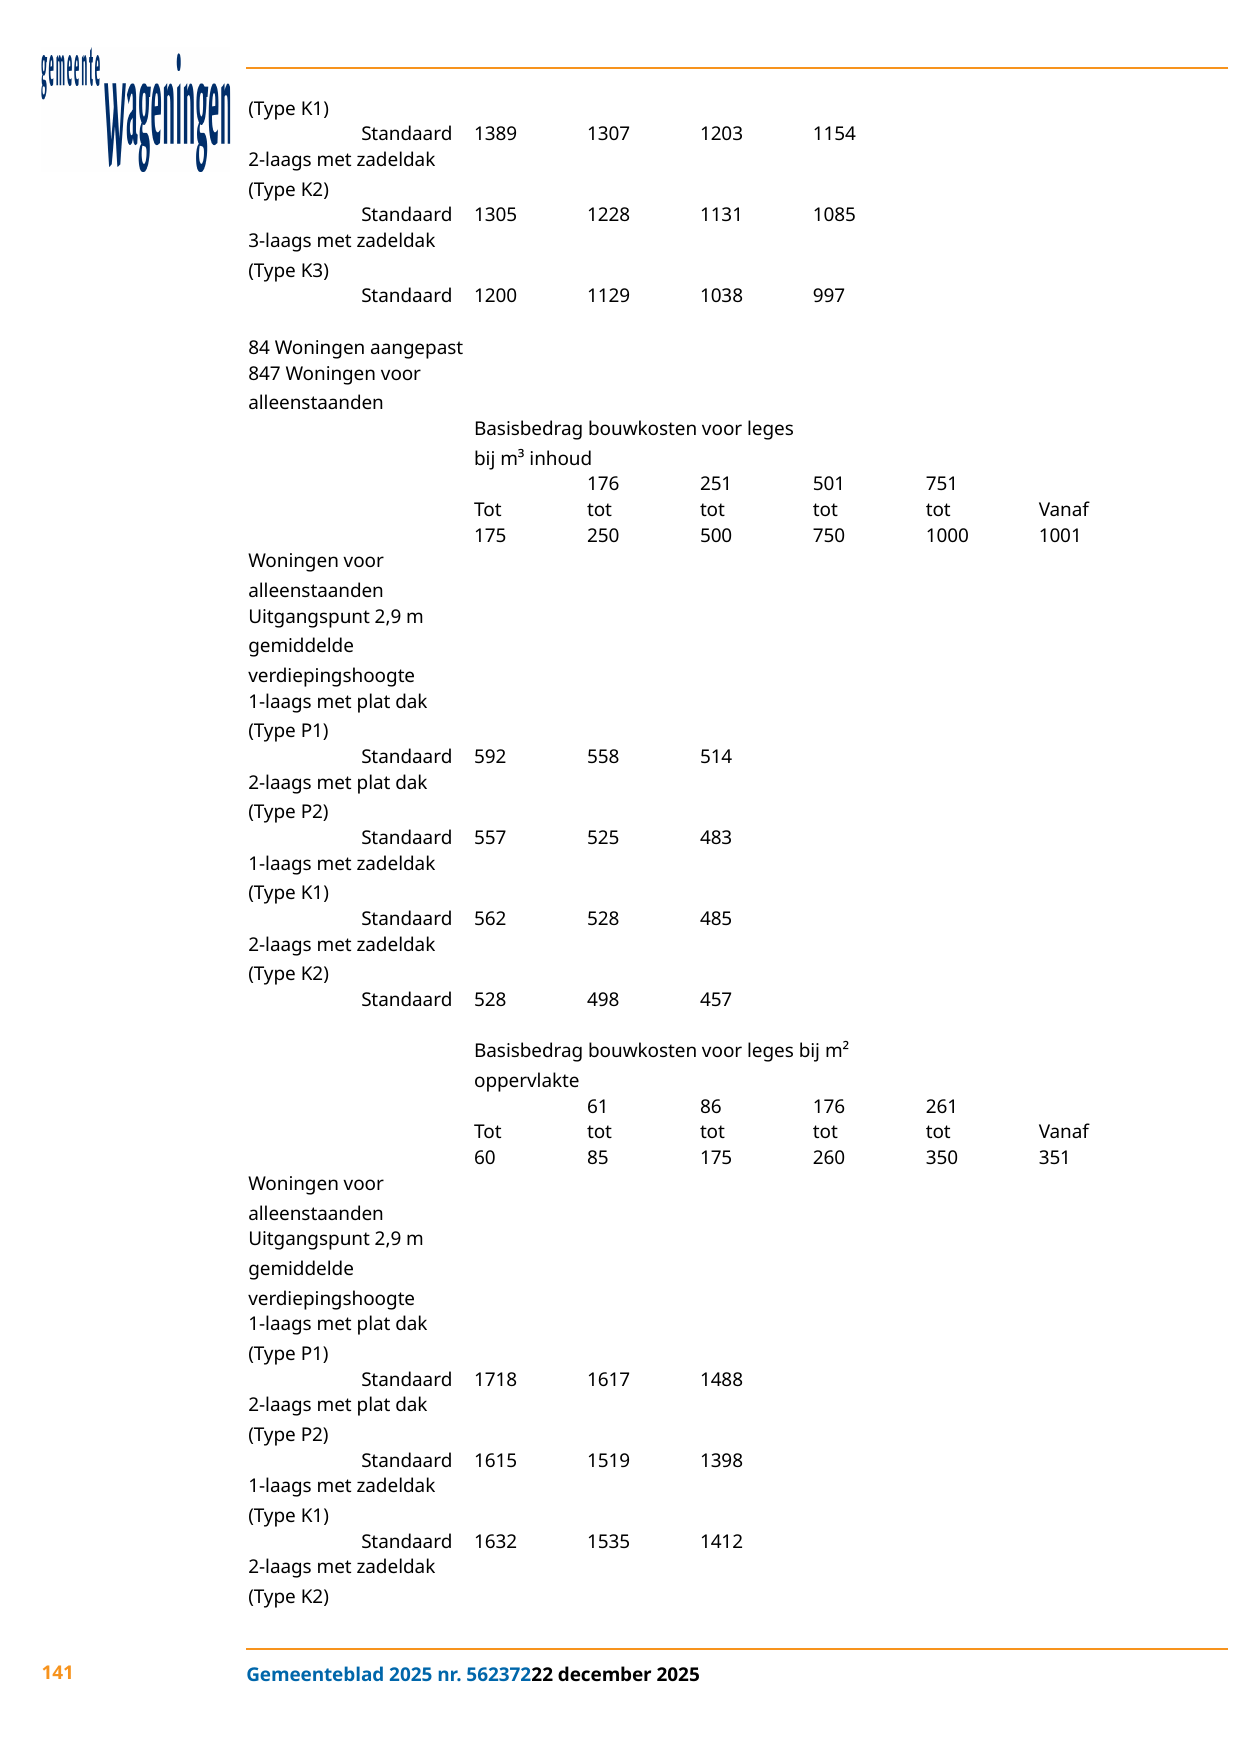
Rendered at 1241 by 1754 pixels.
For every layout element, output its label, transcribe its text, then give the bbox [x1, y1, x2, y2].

table_cell 85 [587, 1145, 700, 1170]
table_cell [1039, 1310, 1152, 1366]
table_cell Vanaf [1039, 496, 1152, 522]
table_cell 1398 [700, 1447, 813, 1472]
table_cell [474, 1093, 587, 1119]
table_cell [1039, 1366, 1152, 1391]
table_cell [361, 522, 474, 548]
table_cell 1001 [1039, 522, 1152, 548]
table_cell [926, 334, 1038, 360]
table_cell [926, 415, 1038, 470]
table_cell [926, 769, 1038, 824]
table_cell [474, 146, 587, 202]
table_cell [361, 470, 474, 496]
table_cell [1039, 470, 1152, 496]
table_cell Tot [474, 1119, 587, 1144]
table_cell [813, 688, 926, 743]
table_cell [587, 1226, 700, 1310]
table_cell 175 [474, 522, 587, 548]
table_cell 528 [587, 905, 700, 931]
table_cell 1-laags met plat dak (Type P1) [248, 1310, 474, 1366]
table_cell [926, 95, 1038, 121]
table_cell Standaard [361, 121, 474, 146]
table_cell [1039, 202, 1152, 227]
table_cell Tot [474, 496, 587, 522]
table_cell [813, 1391, 926, 1447]
table_cell 176 [587, 470, 700, 496]
table_cell [926, 688, 1038, 743]
table_cell tot [587, 496, 700, 522]
table_cell Uitgangspunt 2,9 m gemiddelde verdiepingshoogte [248, 1226, 474, 1310]
table_cell 176 [813, 1093, 926, 1119]
table_cell [361, 496, 474, 522]
table_cell 558 [587, 743, 700, 769]
table_cell [926, 1310, 1038, 1366]
table_cell [474, 548, 587, 603]
table_cell [474, 603, 587, 688]
table_cell [813, 548, 926, 603]
table_cell [700, 1310, 813, 1366]
table_cell [926, 1528, 1038, 1553]
table_cell [361, 415, 474, 470]
table_cell 2-laags met zadeldak (Type K2) [248, 1554, 474, 1609]
table_cell 847 Woningen voor alleenstaanden [248, 360, 474, 415]
table_cell 1154 [813, 121, 926, 146]
table_cell 260 [813, 1145, 926, 1170]
table_cell 483 [700, 824, 813, 850]
table_cell 1617 [587, 1366, 700, 1391]
table_cell 1615 [474, 1447, 587, 1472]
table_cell [248, 1447, 361, 1472]
table_cell 261 [926, 1093, 1038, 1119]
table_cell Standaard [361, 1528, 474, 1553]
table_cell [813, 146, 926, 202]
table_cell Standaard [361, 824, 474, 850]
table_cell [813, 227, 926, 283]
table_cell [926, 308, 1038, 334]
table_cell [1039, 1528, 1152, 1553]
table_cell 1-laags met zadeldak (Type K1) [248, 1473, 474, 1528]
table_cell [248, 415, 361, 470]
table_cell [361, 1145, 474, 1170]
table_cell [248, 522, 361, 548]
table_cell [1039, 146, 1152, 202]
table_cell 1412 [700, 1528, 813, 1553]
table_cell [926, 1447, 1038, 1472]
table_cell [813, 360, 926, 415]
table_cell [587, 603, 700, 688]
table_cell [248, 1012, 361, 1038]
table_cell tot [700, 1119, 813, 1144]
table_cell [474, 1554, 587, 1609]
table_cell 1-laags met zadeldak (Type K1) [248, 850, 474, 905]
table_cell [1039, 1447, 1152, 1472]
table_cell [474, 95, 587, 121]
table_cell 1203 [700, 121, 813, 146]
table_cell [587, 850, 700, 905]
table_cell [248, 202, 361, 227]
table_cell 250 [587, 522, 700, 548]
table_cell [1039, 603, 1152, 688]
table_cell 1389 [474, 121, 587, 146]
table_cell 1129 [587, 283, 700, 308]
table_cell Basisbedrag bouwkosten voor leges bij m² oppervlakte [474, 1038, 926, 1093]
table_cell [1039, 1554, 1152, 1609]
table_cell [926, 743, 1038, 769]
table_cell [587, 1554, 700, 1609]
table_cell [361, 1119, 474, 1144]
table_cell 514 [700, 743, 813, 769]
table_cell [1039, 769, 1152, 824]
table_cell 61 [587, 1093, 700, 1119]
table_cell [474, 1170, 587, 1226]
table_cell [1039, 227, 1152, 283]
table_cell [926, 227, 1038, 283]
table_cell [700, 603, 813, 688]
table_cell 1-laags met plat dak (Type P1) [248, 688, 474, 743]
table_cell [813, 603, 926, 688]
table_cell 1535 [587, 1528, 700, 1553]
table_cell [926, 850, 1038, 905]
table_cell 1718 [474, 1366, 587, 1391]
table_cell [587, 1170, 700, 1226]
table_cell 457 [700, 986, 813, 1012]
table_cell 562 [474, 905, 587, 931]
table_cell [700, 1012, 813, 1038]
table_cell [813, 1170, 926, 1226]
table_cell 2-laags met zadeldak (Type K2) [248, 146, 474, 202]
table_cell [587, 334, 700, 360]
table_cell [474, 308, 587, 334]
table_cell [813, 850, 926, 905]
table_cell 60 [474, 1145, 587, 1170]
table_cell [926, 1170, 1038, 1226]
table_cell [248, 308, 361, 334]
table_cell [1039, 334, 1152, 360]
table_cell [248, 905, 361, 931]
table_cell [700, 769, 813, 824]
table_cell 86 [700, 1093, 813, 1119]
table_cell [700, 1391, 813, 1447]
table_cell 84 Woningen aangepast [248, 334, 474, 360]
table_cell 1038 [700, 283, 813, 308]
table_cell 1307 [587, 121, 700, 146]
table_cell [1039, 824, 1152, 850]
table_cell 1228 [587, 202, 700, 227]
table_cell Vanaf [1039, 1119, 1152, 1144]
table_cell [926, 202, 1038, 227]
table_cell Standaard [361, 283, 474, 308]
table_cell 557 [474, 824, 587, 850]
table_cell [1039, 1038, 1152, 1093]
table_cell [813, 1447, 926, 1472]
table_cell [474, 850, 587, 905]
table_cell [1039, 360, 1152, 415]
table_cell [813, 743, 926, 769]
table_cell [248, 496, 361, 522]
table_cell [926, 1391, 1038, 1447]
table_cell 485 [700, 905, 813, 931]
table_cell [474, 227, 587, 283]
table_cell [474, 1012, 587, 1038]
table_cell [926, 1226, 1038, 1310]
table_cell [813, 1012, 926, 1038]
table_cell [813, 931, 926, 986]
table_cell [587, 1473, 700, 1528]
table_cell 750 [813, 522, 926, 548]
table_cell Basisbedrag bouwkosten voor leges bij m³ inhoud [474, 415, 813, 470]
table_cell [587, 95, 700, 121]
table_cell [700, 95, 813, 121]
table_cell [700, 360, 813, 415]
table_cell [1039, 1012, 1152, 1038]
table_cell [587, 931, 700, 986]
table_cell 1519 [587, 1447, 700, 1472]
table_cell [926, 548, 1038, 603]
table_cell [1039, 1473, 1152, 1528]
table_cell [813, 415, 926, 470]
table_cell 1000 [926, 522, 1038, 548]
table_cell [248, 470, 361, 496]
table_cell 1632 [474, 1528, 587, 1553]
table_cell [587, 548, 700, 603]
table_cell (Type K1) [248, 95, 474, 121]
table_cell [926, 1366, 1038, 1391]
table_cell [361, 308, 474, 334]
table_cell [587, 146, 700, 202]
table_cell 2-laags met plat dak (Type P2) [248, 769, 474, 824]
table_cell Woningen voor alleenstaanden [248, 548, 474, 603]
table_cell [587, 360, 700, 415]
table_cell [248, 1366, 361, 1391]
table_cell [474, 769, 587, 824]
table_cell [813, 769, 926, 824]
table_cell [248, 824, 361, 850]
table_cell [700, 308, 813, 334]
table_cell [700, 1554, 813, 1609]
table_cell [1039, 95, 1152, 121]
table_cell [1039, 986, 1152, 1012]
table_cell [474, 1391, 587, 1447]
table_cell [248, 1038, 361, 1093]
table_cell [1039, 1093, 1152, 1119]
table_cell Standaard [361, 202, 474, 227]
table_cell 498 [587, 986, 700, 1012]
table_cell [1039, 1391, 1152, 1447]
table_cell [926, 1012, 1038, 1038]
table_cell 1488 [700, 1366, 813, 1391]
table_cell [1039, 415, 1152, 470]
table_cell [1039, 905, 1152, 931]
table_cell [700, 227, 813, 283]
table_cell 525 [587, 824, 700, 850]
table_cell [700, 1473, 813, 1528]
table_cell tot [700, 496, 813, 522]
table_cell [926, 603, 1038, 688]
table_cell [813, 95, 926, 121]
table_cell [813, 308, 926, 334]
table_cell 751 [926, 470, 1038, 496]
table_cell [926, 824, 1038, 850]
table_cell [926, 121, 1038, 146]
table_cell [587, 1391, 700, 1447]
table_cell tot [813, 496, 926, 522]
picture [41, 47, 231, 172]
table_cell [1039, 548, 1152, 603]
table_cell 1305 [474, 202, 587, 227]
table_cell Uitgangspunt 2,9 m gemiddelde verdiepingshoogte [248, 603, 474, 688]
table_cell tot [813, 1119, 926, 1144]
table_cell [587, 769, 700, 824]
table_cell [474, 470, 587, 496]
table_cell [700, 850, 813, 905]
table_cell tot [926, 1119, 1038, 1144]
table_cell [474, 360, 587, 415]
table_cell [1039, 931, 1152, 986]
table_cell [587, 308, 700, 334]
table_cell tot [926, 496, 1038, 522]
table_cell [248, 986, 361, 1012]
table_cell [926, 986, 1038, 1012]
table_cell 350 [926, 1145, 1038, 1170]
table_cell [361, 1012, 474, 1038]
table_cell [1039, 121, 1152, 146]
table_cell [587, 688, 700, 743]
table_cell [813, 334, 926, 360]
table_cell [813, 1554, 926, 1609]
table_cell 2-laags met zadeldak (Type K2) [248, 931, 474, 986]
table_cell Standaard [361, 743, 474, 769]
table_cell [248, 1528, 361, 1553]
table_cell Standaard [361, 986, 474, 1012]
table_cell 592 [474, 743, 587, 769]
table_cell [926, 1473, 1038, 1528]
table_cell [248, 283, 361, 308]
table_cell [926, 1038, 1038, 1093]
table_cell [926, 146, 1038, 202]
table_cell 1131 [700, 202, 813, 227]
table_cell [1039, 308, 1152, 334]
table_cell Woningen voor alleenstaanden [248, 1170, 474, 1226]
table_cell [587, 1310, 700, 1366]
table_cell [813, 905, 926, 931]
table_cell 2-laags met plat dak (Type P2) [248, 1391, 474, 1447]
table_cell [813, 1366, 926, 1391]
table_cell [587, 227, 700, 283]
table_cell [700, 931, 813, 986]
table_cell [1039, 1226, 1152, 1310]
table_cell [926, 1554, 1038, 1609]
table_cell [813, 1528, 926, 1553]
table_cell Standaard [361, 905, 474, 931]
table_cell [474, 931, 587, 986]
table_cell [700, 334, 813, 360]
table_cell 500 [700, 522, 813, 548]
table_cell [1039, 743, 1152, 769]
table_cell 501 [813, 470, 926, 496]
table_cell [1039, 688, 1152, 743]
table_cell [474, 1473, 587, 1528]
table_cell [248, 1119, 361, 1144]
table_cell 1200 [474, 283, 587, 308]
table_cell [587, 1012, 700, 1038]
table_cell [248, 121, 361, 146]
table_cell [1039, 1170, 1152, 1226]
table_cell 528 [474, 986, 587, 1012]
table_cell [700, 1170, 813, 1226]
table_cell 3-laags met zadeldak (Type K3) [248, 227, 474, 283]
table_cell [361, 1038, 474, 1093]
table_cell 175 [700, 1145, 813, 1170]
table_cell [361, 1093, 474, 1119]
table_cell [248, 1093, 361, 1119]
table_cell [813, 986, 926, 1012]
table_cell [474, 1310, 587, 1366]
table_cell [813, 1310, 926, 1366]
table_cell Standaard [361, 1447, 474, 1472]
table_cell 251 [700, 470, 813, 496]
table_cell [248, 743, 361, 769]
table_cell 997 [813, 283, 926, 308]
table_cell [700, 688, 813, 743]
table_cell [926, 931, 1038, 986]
table_cell [700, 548, 813, 603]
table_cell [474, 334, 587, 360]
table_cell [813, 824, 926, 850]
table_cell [813, 1226, 926, 1310]
table_cell [1039, 850, 1152, 905]
table_cell [926, 283, 1038, 308]
table_cell [700, 146, 813, 202]
table_cell 351 [1039, 1145, 1152, 1170]
table_cell [926, 905, 1038, 931]
table_cell 1085 [813, 202, 926, 227]
table_cell [1039, 283, 1152, 308]
table_cell [926, 360, 1038, 415]
table_cell [474, 688, 587, 743]
table_cell [813, 1473, 926, 1528]
table_cell tot [587, 1119, 700, 1144]
table_cell [474, 1226, 587, 1310]
table_cell [248, 1145, 361, 1170]
table_cell Standaard [361, 1366, 474, 1391]
table_cell [700, 1226, 813, 1310]
